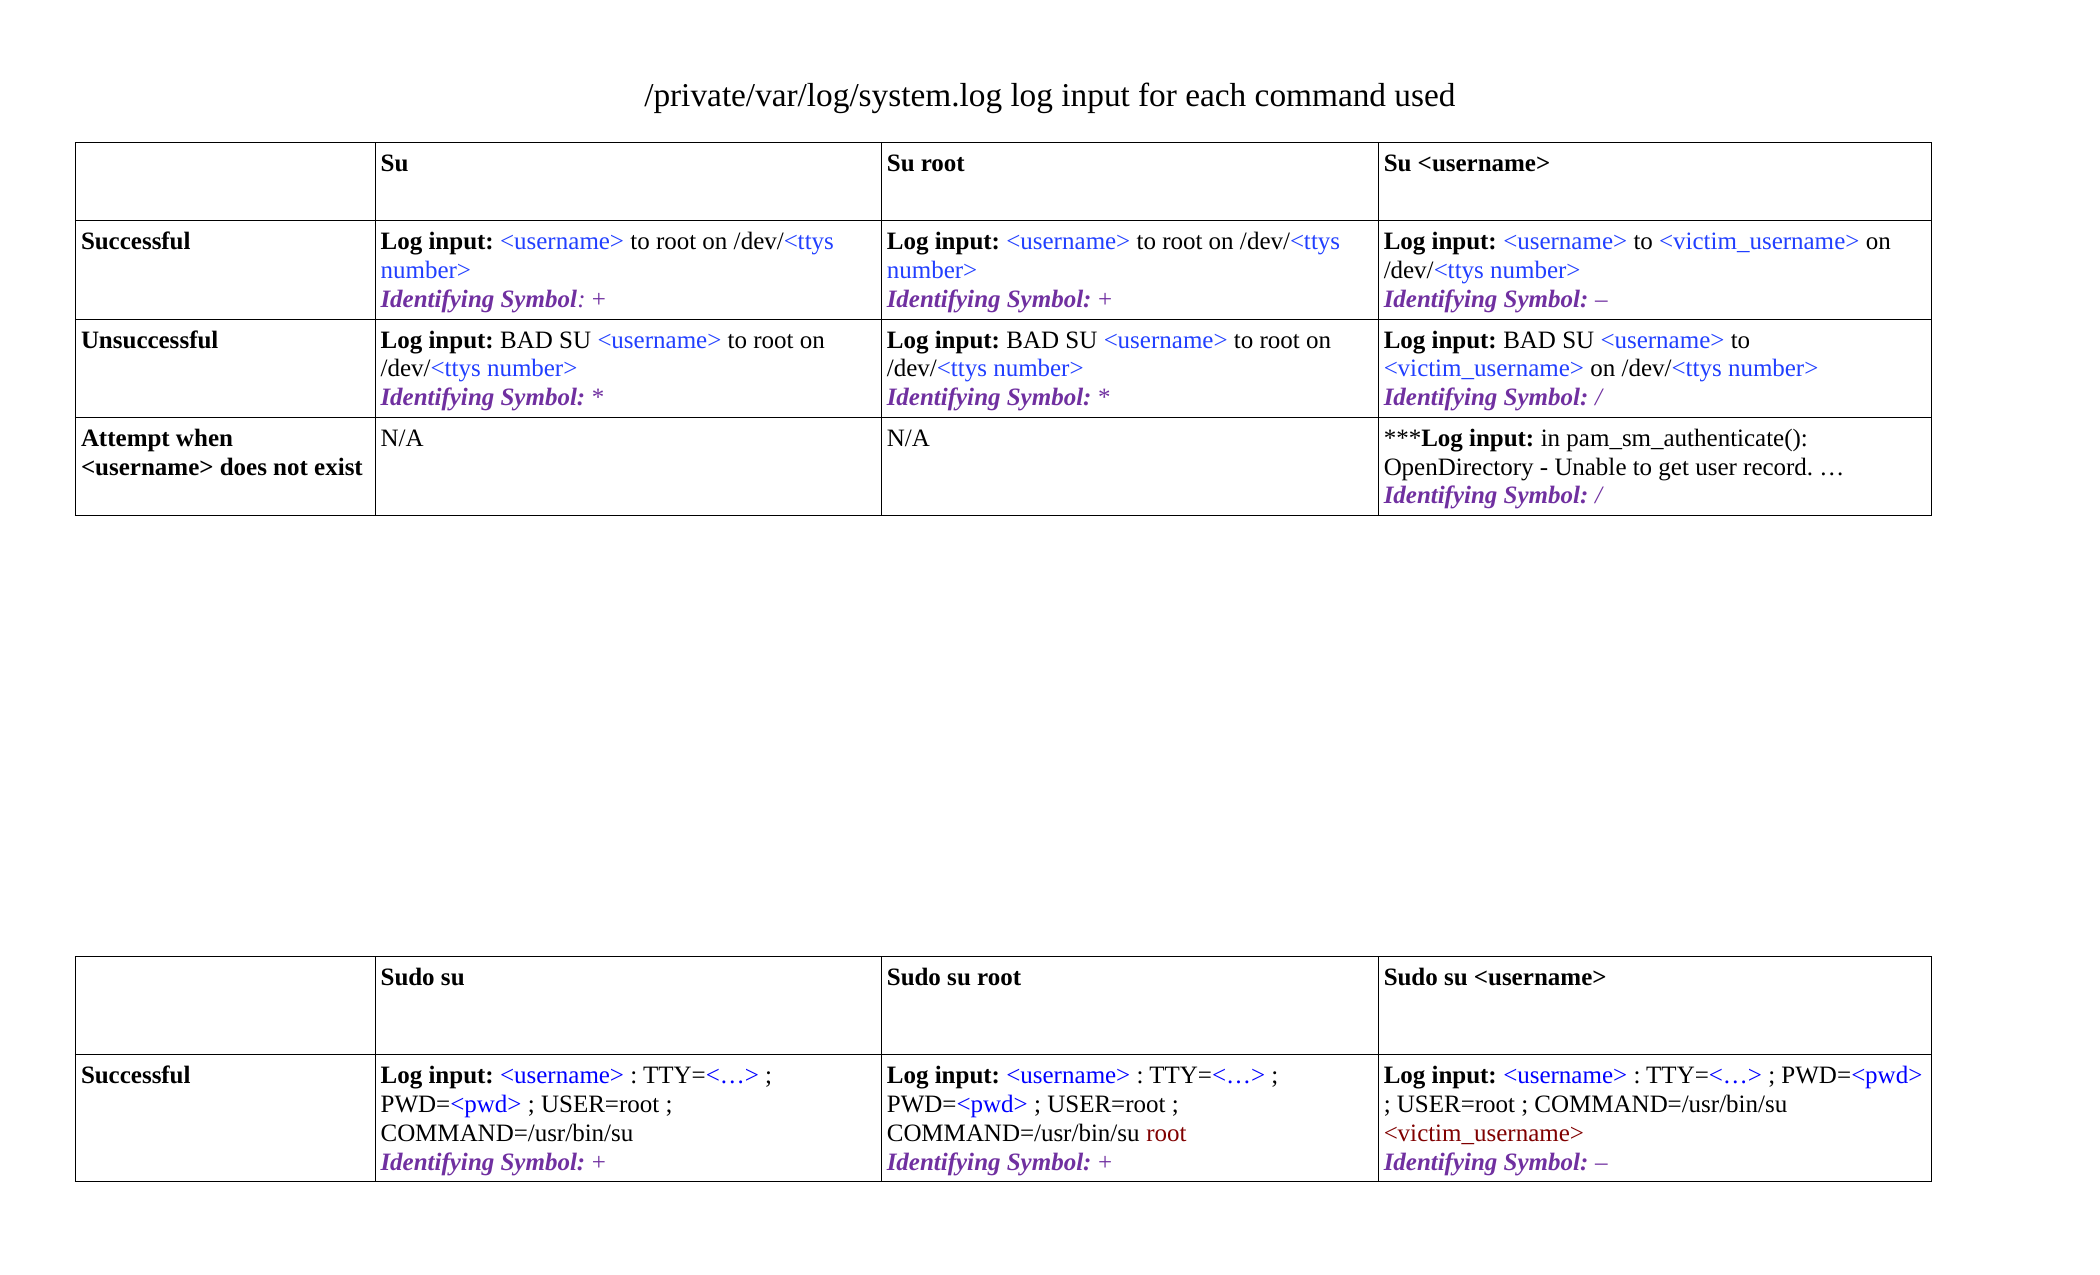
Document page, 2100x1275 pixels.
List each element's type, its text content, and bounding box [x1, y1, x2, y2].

table_header Sudo su root [882, 957, 1378, 1054]
table_header Su root [882, 143, 1378, 220]
table_cell Log input: <username> : TTY=<…> ; PWD=<pwd> ; USER=root ; COMMAND=/usr/bin/su Identifying Symbol: + [376, 1055, 881, 1181]
table_cell Attempt when <username> does not exist [76, 418, 375, 515]
table_header Sudo su [376, 957, 881, 1054]
table_cell N/A [882, 418, 1378, 515]
table_header Su [376, 143, 881, 220]
table_header [76, 143, 375, 220]
table_cell N/A [376, 418, 881, 515]
table_cell Successful [76, 1055, 375, 1181]
table_header Sudo su <username> [1379, 957, 1931, 1054]
table_cell Log input: BAD SU <username> to <victim_username> on /dev/<ttys number> Identifying Symbol: / [1379, 320, 1931, 417]
table_header Su <username> [1379, 143, 1931, 220]
table_cell Log input: <username> : TTY=<…> ; PWD=<pwd> ; USER=root ; COMMAND=/usr/bin/su <victim_username> Identifying Symbol: – [1379, 1055, 1931, 1181]
table_cell Log input: <username> : TTY=<…> ; PWD=<pwd> ; USER=root ; COMMAND=/usr/bin/su root Identifying Symbol: + [882, 1055, 1378, 1181]
table_header [76, 957, 375, 1054]
table_cell Log input: BAD SU <username> to root on /dev/<ttys number> Identifying Symbol: * [882, 320, 1378, 417]
table_cell Log input: <username> to root on /dev/<ttys number> Identifying Symbol: + [376, 221, 881, 318]
table_cell ***Log input: in pam_sm_authenticate(): OpenDirectory - Unable to get user record. … Identifying Symbol: / [1379, 418, 1931, 515]
table_cell Unsuccessful [76, 320, 375, 417]
table_cell Log input: BAD SU <username> to root on /dev/<ttys number> Identifying Symbol: * [376, 320, 881, 417]
table_cell Log input: <username> to <victim_username> on /dev/<ttys number> Identifying Symbol: – [1379, 221, 1931, 318]
table_cell Successful [76, 221, 375, 318]
table_cell Log input: <username> to root on /dev/<ttys number> Identifying Symbol: + [882, 221, 1378, 318]
